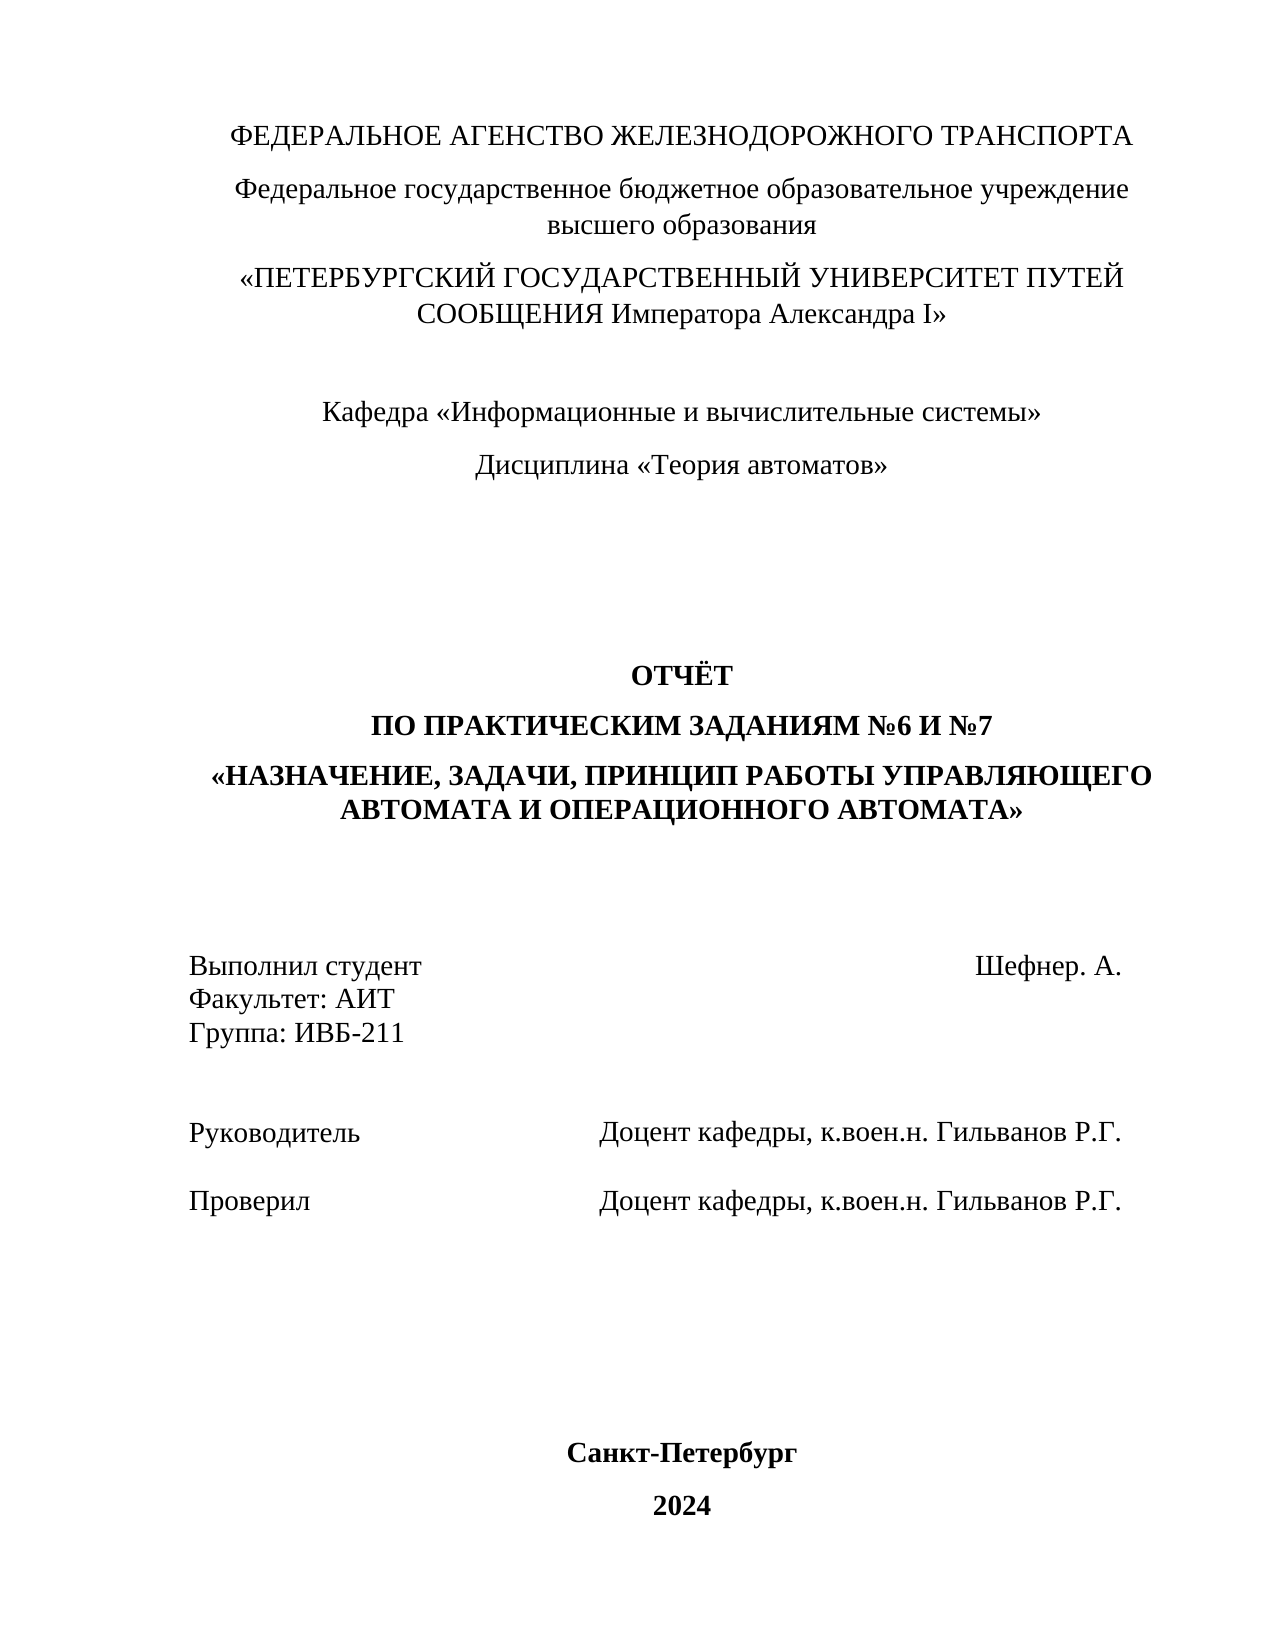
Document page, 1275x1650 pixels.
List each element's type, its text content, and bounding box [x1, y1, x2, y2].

table_header Шефнер. А. [576, 948, 1133, 1113]
text ФЕДЕРАЛЬНОЕ АГЕНСТВО ЖЕЛЕЗНОДОРОЖНОГО ТРАНСПОРТА [177, 118, 1186, 152]
text 2024 [177, 1488, 1186, 1522]
table_cell Доцент кафедры, к.воен.н. Гильванов Р.Г. [576, 1113, 1133, 1183]
text «ПЕТЕРБУРГСКИЙ ГОСУДАРСТВЕННЫЙ УНИВЕРСИТЕТ ПУТЕЙ СООБЩЕНИЯ Императора Александра I» [177, 260, 1186, 329]
table_cell Доцент кафедры, к.воен.н. Гильванов Р.Г. [576, 1183, 1133, 1336]
text ОТЧЁТ [177, 658, 1186, 692]
table_cell Проверил [177, 1183, 576, 1336]
text Санкт-Петербург [177, 1436, 1186, 1469]
text Дисциплина «Теория автоматов» [177, 447, 1186, 480]
text «НАЗНАЧЕНИЕ, ЗАДАЧИ, ПРИНЦИП РАБОТЫ УПРАВЛЯЮЩЕГО АВТОМАТА И ОПЕРАЦИОННОГО АВТОМАТА» [177, 758, 1186, 826]
text Кафедра «Информационные и вычислительные системы» [177, 394, 1186, 427]
text ПО ПРАКТИЧЕСКИМ ЗАДАНИЯМ №6 И №7 [177, 708, 1186, 742]
table_header Выполнил студент Факультет: АИТ Группа: ИВБ-211 Руководитель [177, 948, 576, 1183]
text Федеральное государственное бюджетное образовательное учреждение высшего образования [177, 171, 1186, 241]
